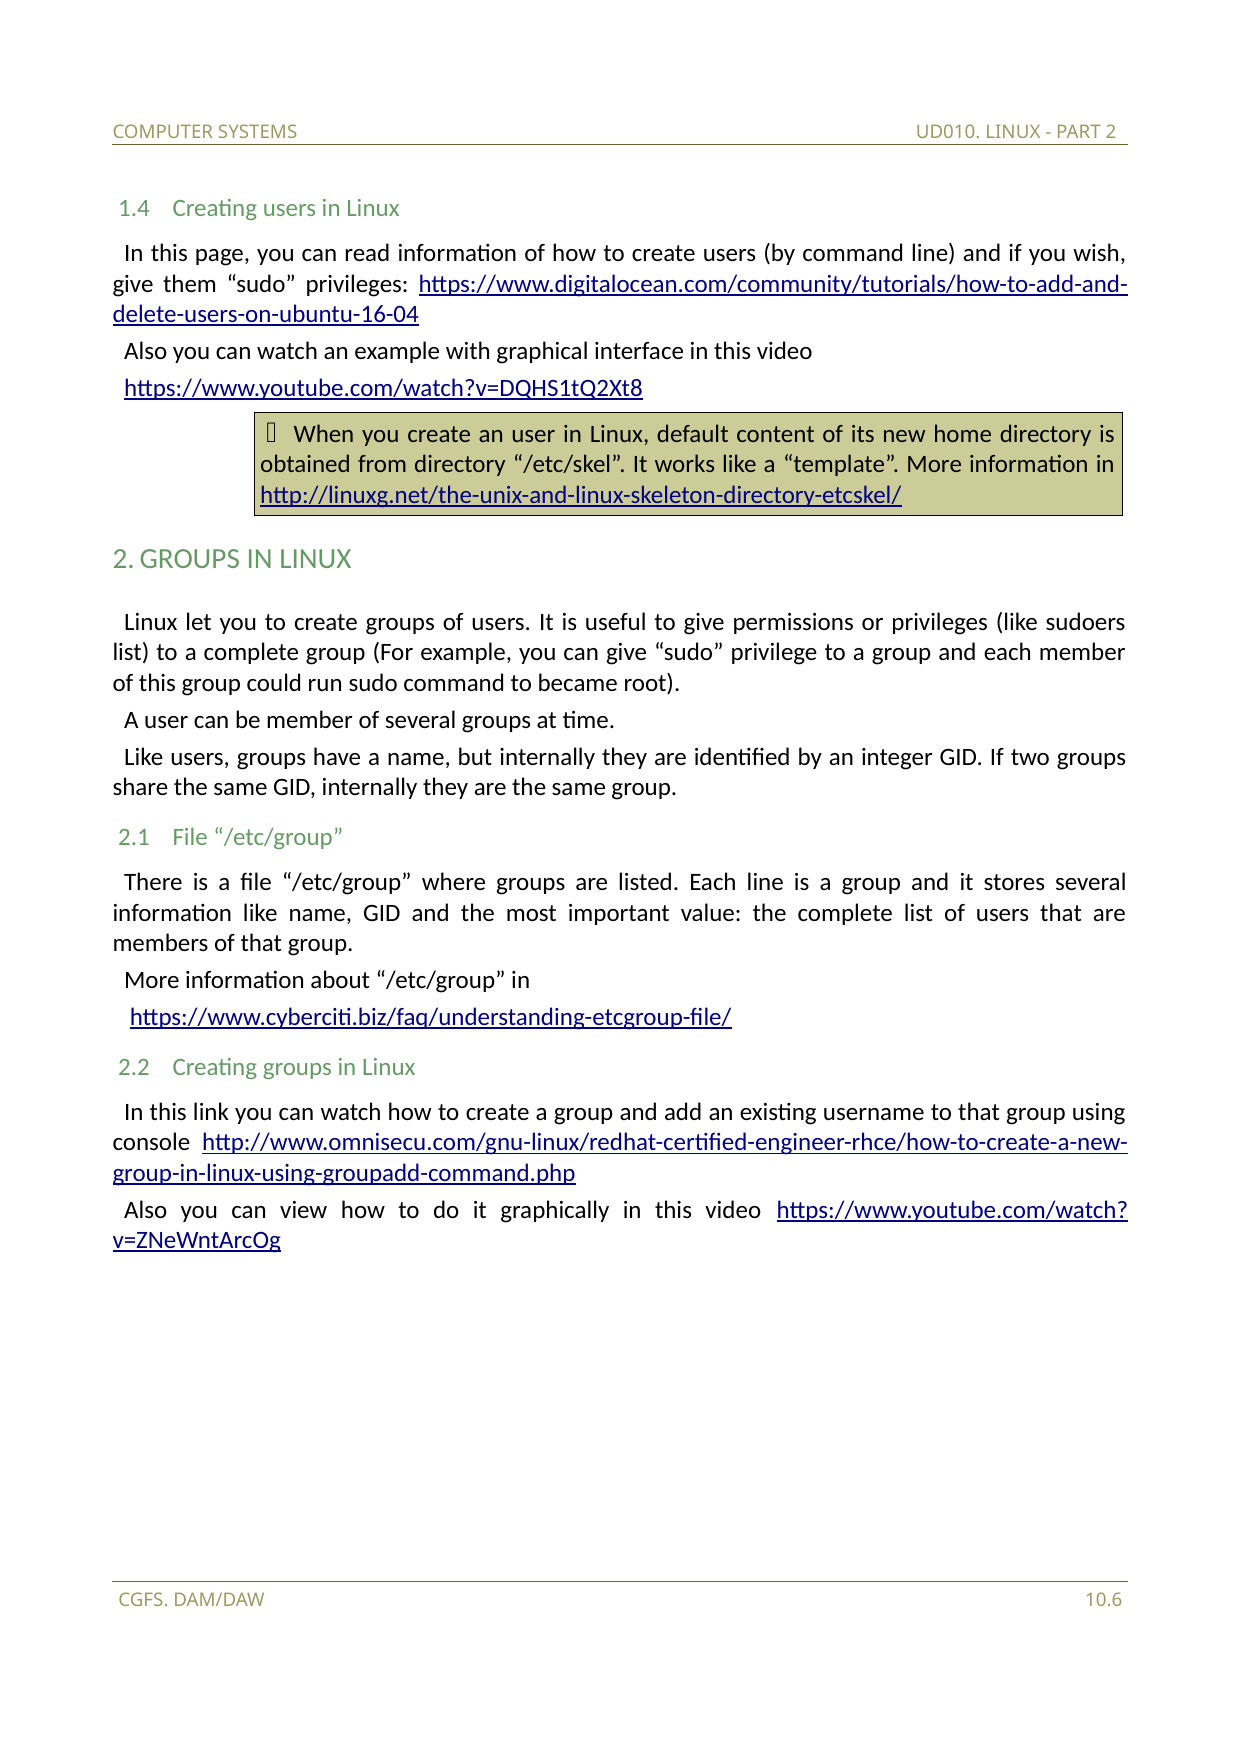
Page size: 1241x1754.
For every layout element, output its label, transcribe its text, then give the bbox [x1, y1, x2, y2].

subtitle File “/etc/group” [112, 821, 1128, 851]
text There is a file “/etc/group” where groups are listed. Each line is a group and it stores several information like name, GID and the most important value: the complete list of users that are members of that group. [112, 866, 1128, 958]
subtitle Groups in Linux [112, 540, 1128, 576]
subtitle Creating users in Linux [112, 192, 1128, 223]
text Like users, groups have a name, but internally they are identified by an integer GID. If two groups share the same GID, internally they are the same group. [112, 741, 1128, 802]
text A user can be member of several groups at time. [112, 704, 1128, 734]
subtitle Creating groups in Linux [112, 1051, 1128, 1081]
text https://www.youtube.com/watch?v=DQHS1tQ2Xt8 [112, 372, 1128, 403]
text Linux let you to create groups of users. It is useful to give permissions or privileges (like sudoers list) to a complete group (For example, you can give “sudo” privilege to a group and each member of this group could run sudo command to became root). [112, 606, 1128, 698]
text In this page, you can read information of how to create users (by command line) and if you wish, give them “sudo” privileges: https://www.digitalocean.com/community/tutorials/how-to-add-and-delete-users-on-ubuntu-16-04 [112, 237, 1128, 329]
text In this link you can watch how to create a group and add an existing username to that group using console http://www.omnisecu.com/gnu-linux/redhat-certified-engineer-rhce/how-to-create-a-new-group-in-linux-using-groupadd-command.php [112, 1096, 1128, 1187]
text Also you can watch an example with graphical interface in this video [112, 335, 1128, 366]
text  When you create an user in Linux, default content of its new home directory is obtained from directory “/etc/skel”. It works like a “template”. More information in http://linuxg.net/the-unix-and-linux-skeleton-directory-etcskel/ [255, 413, 1122, 515]
text https://www.cyberciti.biz/faq/understanding-etcgroup-file/ [112, 1001, 1128, 1032]
text More information about “/etc/group” in [112, 964, 1128, 995]
text Also you can view how to do it graphically in this video https://www.youtube.com/watch?v=ZNeWntArcOg [112, 1194, 1128, 1255]
